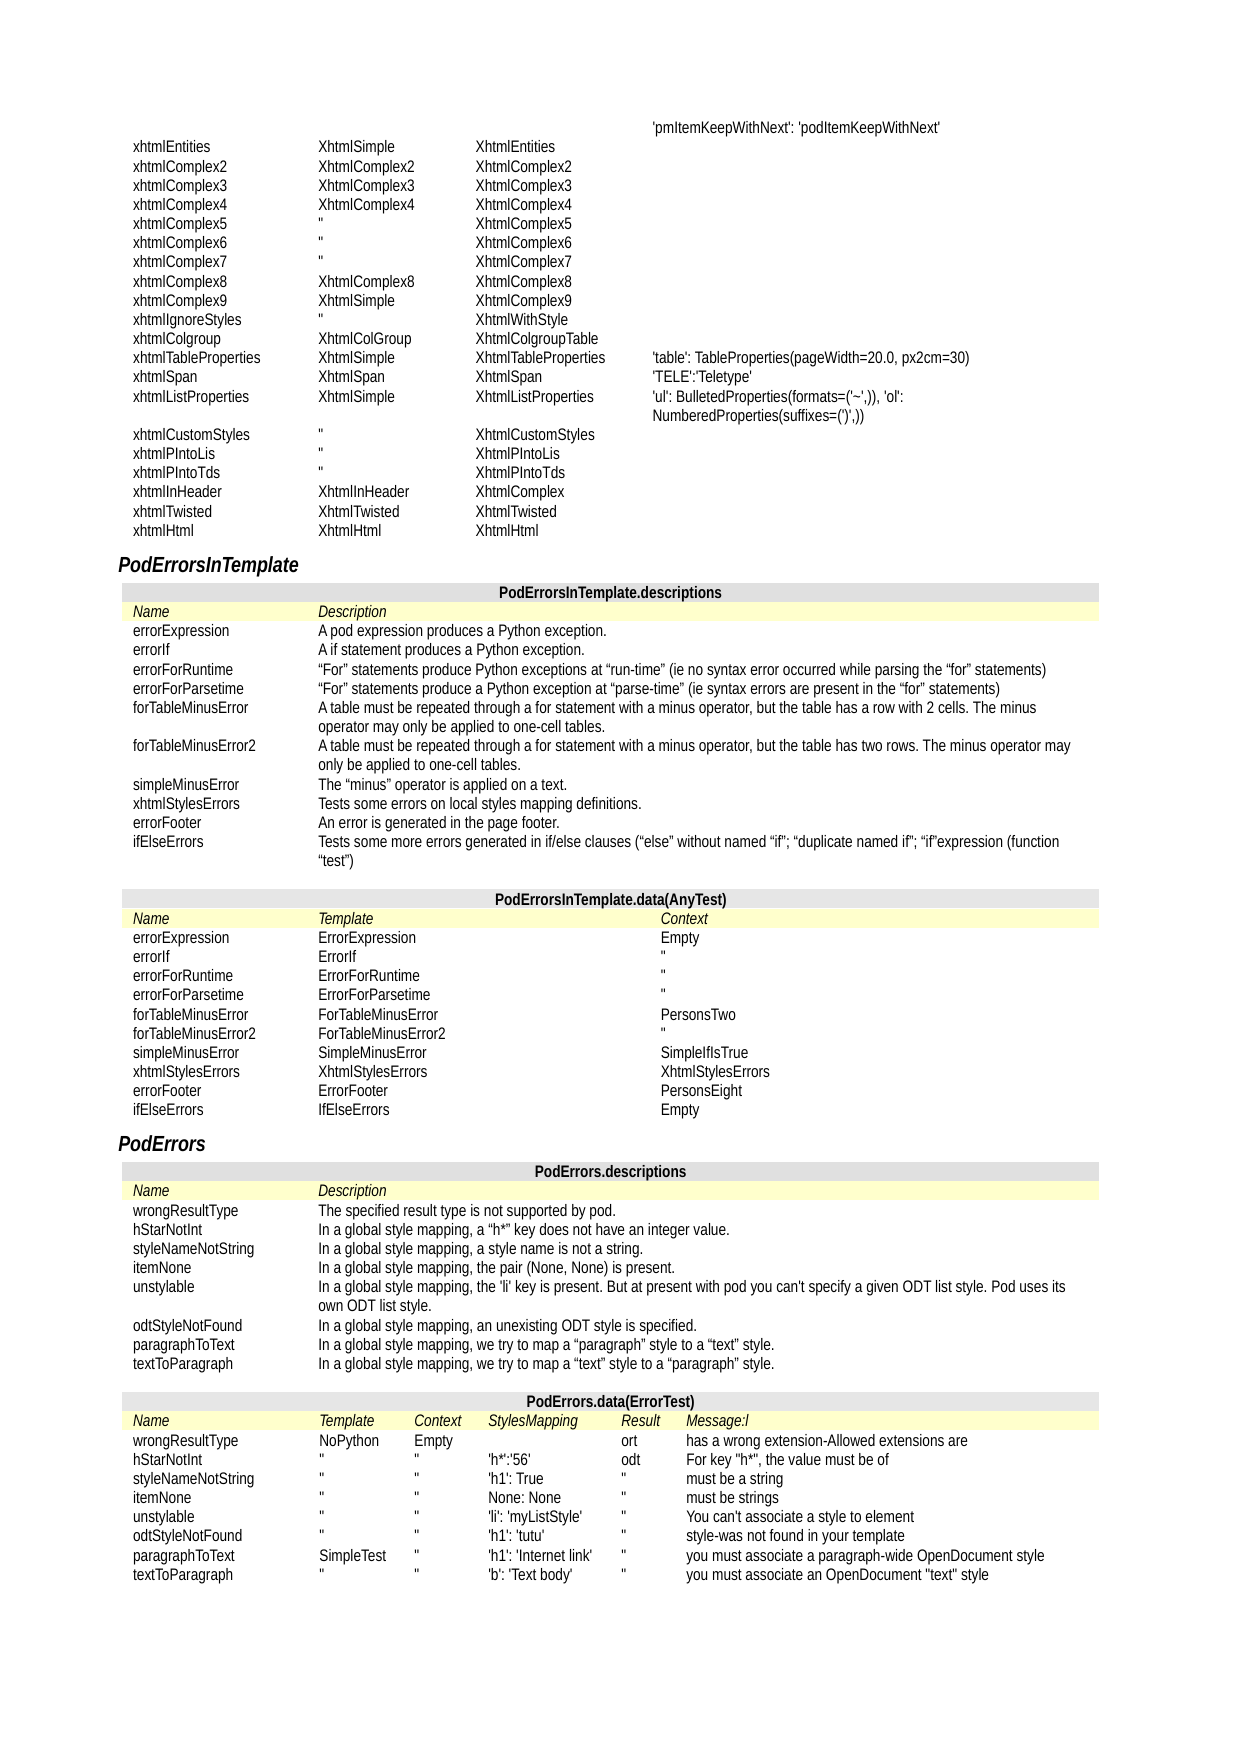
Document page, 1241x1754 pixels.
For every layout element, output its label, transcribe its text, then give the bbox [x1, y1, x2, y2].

table_cell styleNameNotString [122, 1469, 308, 1488]
table_cell XhtmlSimple [307, 137, 464, 156]
table_cell PersonsTwo [649, 1004, 1099, 1023]
table_cell Message:l [675, 1411, 1099, 1430]
table_cell " [307, 463, 464, 482]
table_cell " [649, 985, 1099, 1004]
table_cell [641, 501, 1099, 521]
table_cell " [403, 1545, 477, 1564]
table_cell style-was not found in your template [675, 1526, 1099, 1545]
table_cell XhtmlListProperties [464, 386, 641, 425]
table_header PodErrorsInTemplate.data(AnyTest) [122, 889, 1099, 908]
table_cell hStarNotInt [122, 1220, 307, 1239]
table_cell forTableMinusError2 [122, 1024, 307, 1043]
table_cell PersonsEight [649, 1081, 1099, 1100]
table_cell XhtmlHtml [464, 521, 641, 540]
table_cell errorForParsetime [122, 679, 307, 698]
table_cell ErrorForParsetime [307, 985, 649, 1004]
table_cell xhtmlEntities [122, 137, 307, 156]
table_cell You can't associate a style to element [675, 1507, 1099, 1526]
table_cell " [308, 1469, 403, 1488]
table_cell Description [307, 602, 1099, 621]
table_cell odtStyleNotFound [122, 1315, 307, 1334]
table_cell ErrorFooter [307, 1081, 649, 1100]
table_cell Name [122, 1411, 308, 1430]
table_cell " [403, 1450, 477, 1469]
table_cell XhtmlPIntoTds [464, 463, 641, 482]
table_cell XhtmlCustomStyles [464, 425, 641, 444]
table_cell forTableMinusError2 [122, 736, 307, 774]
table_cell XhtmlComplex4 [464, 195, 641, 214]
table_cell The “minus” operator is applied on a text. [307, 774, 1099, 793]
table_cell A table must be repeated through a for statement with a minus operator, but the table has two rows. The minus operator may only be applied to one-cell tables. [307, 736, 1099, 774]
table_cell [641, 310, 1099, 329]
table_cell xhtmlTableProperties [122, 348, 307, 367]
table_cell 'table': TableProperties(pageWidth=20.0, px2cm=30) [641, 348, 1099, 367]
table_cell Context [403, 1411, 477, 1430]
table_cell XhtmlPIntoLis [464, 444, 641, 463]
table_cell styleNameNotString [122, 1239, 307, 1258]
table_cell xhtmlPIntoLis [122, 444, 307, 463]
table_cell itemNone [122, 1488, 308, 1507]
table_cell xhtmlStylesErrors [122, 794, 307, 813]
table_cell XhtmlComplex3 [464, 176, 641, 195]
table_cell For key "h*", the value must be of [675, 1450, 1099, 1469]
table_cell forTableMinusError [122, 1004, 307, 1023]
table_cell [641, 252, 1099, 271]
table_cell A pod expression produces a Python exception. [307, 621, 1099, 640]
table_cell " [308, 1565, 403, 1584]
table_cell Result [610, 1411, 675, 1430]
table_cell xhtmlTwisted [122, 501, 307, 521]
table_cell XhtmlTableProperties [464, 348, 641, 367]
table_cell XhtmlSimple [307, 291, 464, 310]
table_cell XhtmlSimple [307, 386, 464, 425]
table_cell xhtmlComplex6 [122, 233, 307, 252]
table_cell textToParagraph [122, 1565, 308, 1584]
table_cell XhtmlComplex3 [307, 176, 464, 195]
table_cell XhtmlComplex [464, 482, 641, 501]
table_cell [464, 118, 641, 137]
table_cell xhtmlComplex7 [122, 252, 307, 271]
table_cell " [649, 966, 1099, 985]
table_cell [477, 1430, 610, 1449]
table_cell SimpleTest [308, 1545, 403, 1564]
table_cell Context [649, 909, 1099, 928]
table_cell Empty [649, 1100, 1099, 1119]
table_cell XhtmlColgroupTable [464, 329, 641, 348]
table_cell ErrorForRuntime [307, 966, 649, 985]
table_cell SimpleMinusError [307, 1043, 649, 1062]
table_cell " [649, 947, 1099, 966]
table_cell errorExpression [122, 621, 307, 640]
table_cell xhtmlSpan [122, 367, 307, 386]
table_cell [641, 521, 1099, 540]
table_cell Empty [649, 928, 1099, 947]
table_cell Empty [403, 1430, 477, 1449]
table_cell " [308, 1526, 403, 1545]
table_cell ForTableMinusError2 [307, 1024, 649, 1043]
table_cell XhtmlEntities [464, 137, 641, 156]
table_cell xhtmlComplex2 [122, 156, 307, 176]
table_cell 'h*':'56' [477, 1450, 610, 1469]
table_cell [641, 233, 1099, 252]
table_cell " [403, 1507, 477, 1526]
table_cell odtStyleNotFound [122, 1526, 308, 1545]
table_cell paragraphToText [122, 1335, 307, 1354]
table_cell Name [122, 909, 307, 928]
table_cell SimpleIfIsTrue [649, 1043, 1099, 1062]
table_cell errorFooter [122, 813, 307, 832]
table_cell simpleMinusError [122, 774, 307, 793]
table_cell " [307, 444, 464, 463]
table_cell 'TELE':'Teletype' [641, 367, 1099, 386]
table_cell IfElseErrors [307, 1100, 649, 1119]
table_cell hStarNotInt [122, 1450, 308, 1469]
table_cell StylesMapping [477, 1411, 610, 1430]
table_cell " [403, 1565, 477, 1584]
subtitle PodErrors [118, 1131, 1122, 1156]
table_header PodErrors.descriptions [122, 1162, 1099, 1181]
table_cell " [308, 1507, 403, 1526]
table_cell Name [122, 602, 307, 621]
table_cell xhtmlPIntoTds [122, 463, 307, 482]
table_cell NoPython [308, 1430, 403, 1449]
table_cell xhtmlComplex5 [122, 214, 307, 233]
table_cell In a global style mapping, the 'li' key is present. But at present with pod you can't specify a given ODT list style. Pod uses its own ODT list style. [307, 1277, 1099, 1315]
table_cell ErrorExpression [307, 928, 649, 947]
table_cell xhtmlListProperties [122, 386, 307, 425]
table_cell 'pmItemKeepWithNext': 'podItemKeepWithNext' [641, 118, 1099, 137]
table_cell ForTableMinusError [307, 1004, 649, 1023]
table_cell must be a string [675, 1469, 1099, 1488]
table_cell xhtmlColgroup [122, 329, 307, 348]
subtitle PodErrorsInTemplate [118, 552, 1122, 577]
table_cell 'h1': 'Internet link' [477, 1545, 610, 1564]
table_header PodErrors.data(ErrorTest) [122, 1392, 1099, 1411]
table_cell " [308, 1488, 403, 1507]
table_cell xhtmlComplex8 [122, 271, 307, 291]
table_cell 'h1': True [477, 1469, 610, 1488]
table_cell errorExpression [122, 928, 307, 947]
table_cell Description [307, 1181, 1099, 1200]
table_cell errorForRuntime [122, 966, 307, 985]
table_cell XhtmlComplex2 [307, 156, 464, 176]
table_cell [641, 214, 1099, 233]
table_cell " [403, 1526, 477, 1545]
table_cell Tests some errors on local styles mapping definitions. [307, 794, 1099, 813]
table_cell In a global style mapping, we try to map a “text” style to a “paragraph” style. [307, 1354, 1099, 1373]
table_cell " [610, 1488, 675, 1507]
table_cell ort [610, 1430, 675, 1449]
table_cell forTableMinusError [122, 698, 307, 736]
table_cell [641, 137, 1099, 156]
table_cell The specified result type is not supported by pod. [307, 1200, 1099, 1219]
table_cell " [308, 1450, 403, 1469]
table_cell 'ul': BulletedProperties(formats=('~',)), 'ol': NumberedProperties(suffixes=(')',)) [641, 386, 1099, 425]
table_cell “For” statements produce Python exceptions at “run-time” (ie no syntax error occurred while parsing the “for” statements) [307, 659, 1099, 678]
table_cell xhtmlHtml [122, 521, 307, 540]
table_cell [641, 156, 1099, 176]
table_cell ErrorIf [307, 947, 649, 966]
table_cell " [610, 1526, 675, 1545]
table_cell XhtmlColGroup [307, 329, 464, 348]
table_cell " [610, 1507, 675, 1526]
table_cell xhtmlInHeader [122, 482, 307, 501]
table_cell [641, 463, 1099, 482]
table_cell Template [307, 909, 649, 928]
table_cell xhtmlIgnoreStyles [122, 310, 307, 329]
table_cell " [610, 1469, 675, 1488]
table_cell unstylable [122, 1277, 307, 1315]
table_cell xhtmlComplex4 [122, 195, 307, 214]
table_cell has a wrong extension-Allowed extensions are [675, 1430, 1099, 1449]
table_cell XhtmlHtml [307, 521, 464, 540]
table_cell XhtmlComplex8 [307, 271, 464, 291]
table_cell " [307, 252, 464, 271]
table_cell " [307, 425, 464, 444]
table_cell XhtmlComplex4 [307, 195, 464, 214]
table_cell paragraphToText [122, 1545, 308, 1564]
table_cell XhtmlComplex8 [464, 271, 641, 291]
table_cell XhtmlTwisted [464, 501, 641, 521]
table_cell XhtmlComplex7 [464, 252, 641, 271]
table_cell XhtmlStylesErrors [649, 1062, 1099, 1081]
table_cell xhtmlCustomStyles [122, 425, 307, 444]
table_cell XhtmlInHeader [307, 482, 464, 501]
table_cell you must associate an OpenDocument "text" style [675, 1565, 1099, 1584]
table_cell " [307, 233, 464, 252]
table_cell 'h1': 'tutu' [477, 1526, 610, 1545]
table_cell XhtmlSpan [307, 367, 464, 386]
table_cell " [403, 1488, 477, 1507]
table_cell odt [610, 1450, 675, 1469]
table_cell xhtmlComplex3 [122, 176, 307, 195]
table_cell [641, 329, 1099, 348]
table_cell ifElseErrors [122, 1100, 307, 1119]
table_cell [307, 118, 464, 137]
table_cell [122, 118, 307, 137]
table_cell errorIf [122, 640, 307, 659]
table_cell XhtmlTwisted [307, 501, 464, 521]
table_cell " [610, 1565, 675, 1584]
table_cell " [610, 1545, 675, 1564]
table_cell In a global style mapping, a “h*” key does not have an integer value. [307, 1220, 1099, 1239]
table_cell XhtmlComplex5 [464, 214, 641, 233]
table_cell In a global style mapping, the pair (None, None) is present. [307, 1258, 1099, 1277]
table_cell Name [122, 1181, 307, 1200]
table_cell XhtmlComplex9 [464, 291, 641, 310]
table_cell A table must be repeated through a for statement with a minus operator, but the table has a row with 2 cells. The minus operator may only be applied to one-cell tables. [307, 698, 1099, 736]
table_cell XhtmlStylesErrors [307, 1062, 649, 1081]
table_cell [641, 176, 1099, 195]
table_cell In a global style mapping, a style name is not a string. [307, 1239, 1099, 1258]
table_cell [641, 444, 1099, 463]
table_cell " [403, 1469, 477, 1488]
table_cell XhtmlSpan [464, 367, 641, 386]
table_cell XhtmlComplex2 [464, 156, 641, 176]
table_cell In a global style mapping, we try to map a “paragraph” style to a “text” style. [307, 1335, 1099, 1354]
table_cell An error is generated in the page footer. [307, 813, 1099, 832]
table_cell 'li': 'myListStyle' [477, 1507, 610, 1526]
table_cell wrongResultType [122, 1200, 307, 1219]
table_cell itemNone [122, 1258, 307, 1277]
table_cell [641, 425, 1099, 444]
table_cell XhtmlSimple [307, 348, 464, 367]
table_cell xhtmlComplex9 [122, 291, 307, 310]
table_cell you must associate a paragraph-wide OpenDocument style [675, 1545, 1099, 1564]
table_cell " [307, 310, 464, 329]
table_cell errorIf [122, 947, 307, 966]
table_cell [641, 271, 1099, 291]
table_cell errorForRuntime [122, 659, 307, 678]
table_cell must be strings [675, 1488, 1099, 1507]
table_cell XhtmlComplex6 [464, 233, 641, 252]
table_cell 'b': 'Text body' [477, 1565, 610, 1584]
table_header PodErrorsInTemplate.descriptions [122, 583, 1099, 602]
table_cell ifElseErrors [122, 832, 307, 870]
table_cell " [649, 1024, 1099, 1043]
table_cell [641, 482, 1099, 501]
table_cell None: None [477, 1488, 610, 1507]
table_cell " [307, 214, 464, 233]
table_cell [641, 291, 1099, 310]
table_cell simpleMinusError [122, 1043, 307, 1062]
table_cell wrongResultType [122, 1430, 308, 1449]
table_cell unstylable [122, 1507, 308, 1526]
table_cell Tests some more errors generated in if/else clauses (“else” without named “if”; “duplicate named if”; “if”expression (function “test”) [307, 832, 1099, 870]
table_cell XhtmlWithStyle [464, 310, 641, 329]
table_cell [641, 195, 1099, 214]
table_cell errorForParsetime [122, 985, 307, 1004]
table_cell errorFooter [122, 1081, 307, 1100]
table_cell Template [308, 1411, 403, 1430]
table_cell In a global style mapping, an unexisting ODT style is specified. [307, 1315, 1099, 1334]
table_cell xhtmlStylesErrors [122, 1062, 307, 1081]
table_cell textToParagraph [122, 1354, 307, 1373]
table_cell “For” statements produce a Python exception at “parse-time” (ie syntax errors are present in the “for” statements) [307, 679, 1099, 698]
table_cell A if statement produces a Python exception. [307, 640, 1099, 659]
